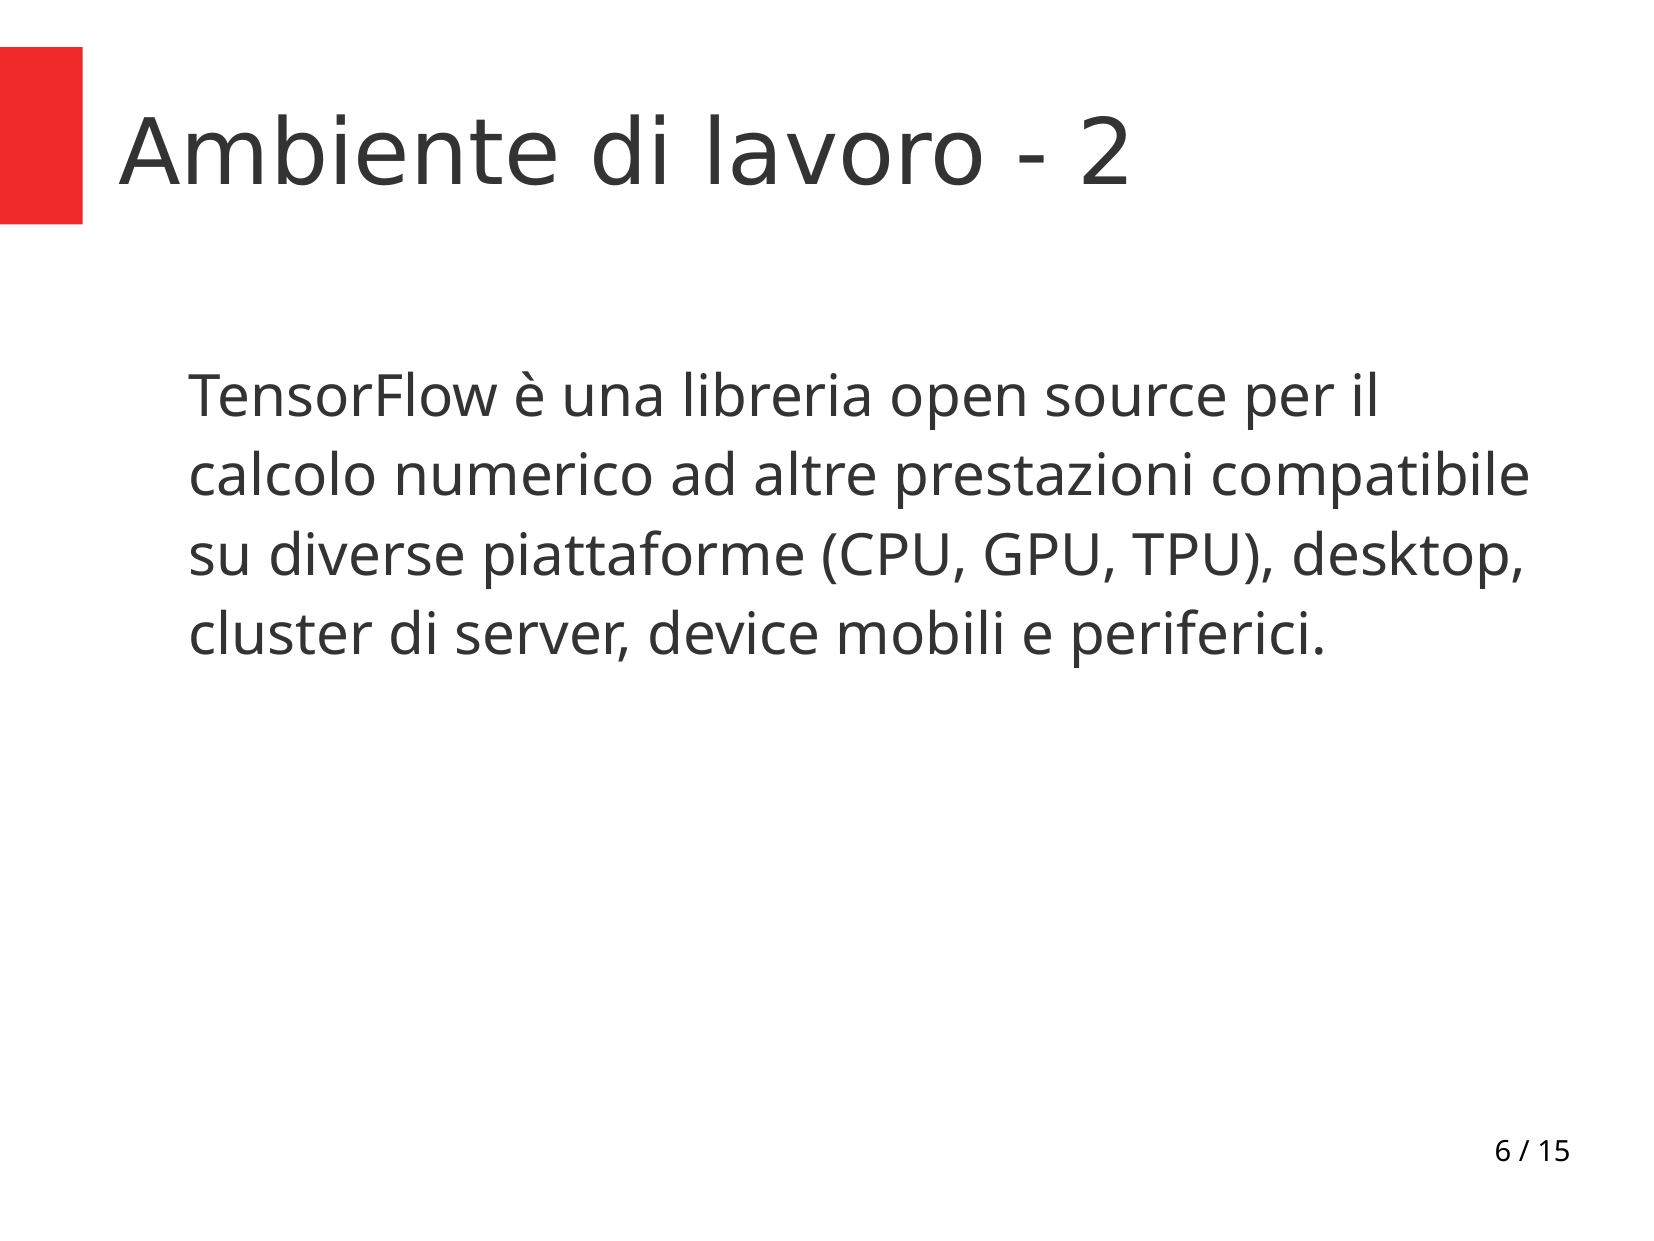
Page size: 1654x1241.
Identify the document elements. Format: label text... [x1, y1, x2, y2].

title Ambiente di lavoro - 2 [118, 49, 1571, 257]
list TensorFlow è una libreria open source per il calcolo numerico ad altre prestazioni compatibile su diverse piattaforme (CPU, GPU, TPU), desktop, cluster di server, device mobili e periferici. [118, 354, 1536, 1074]
